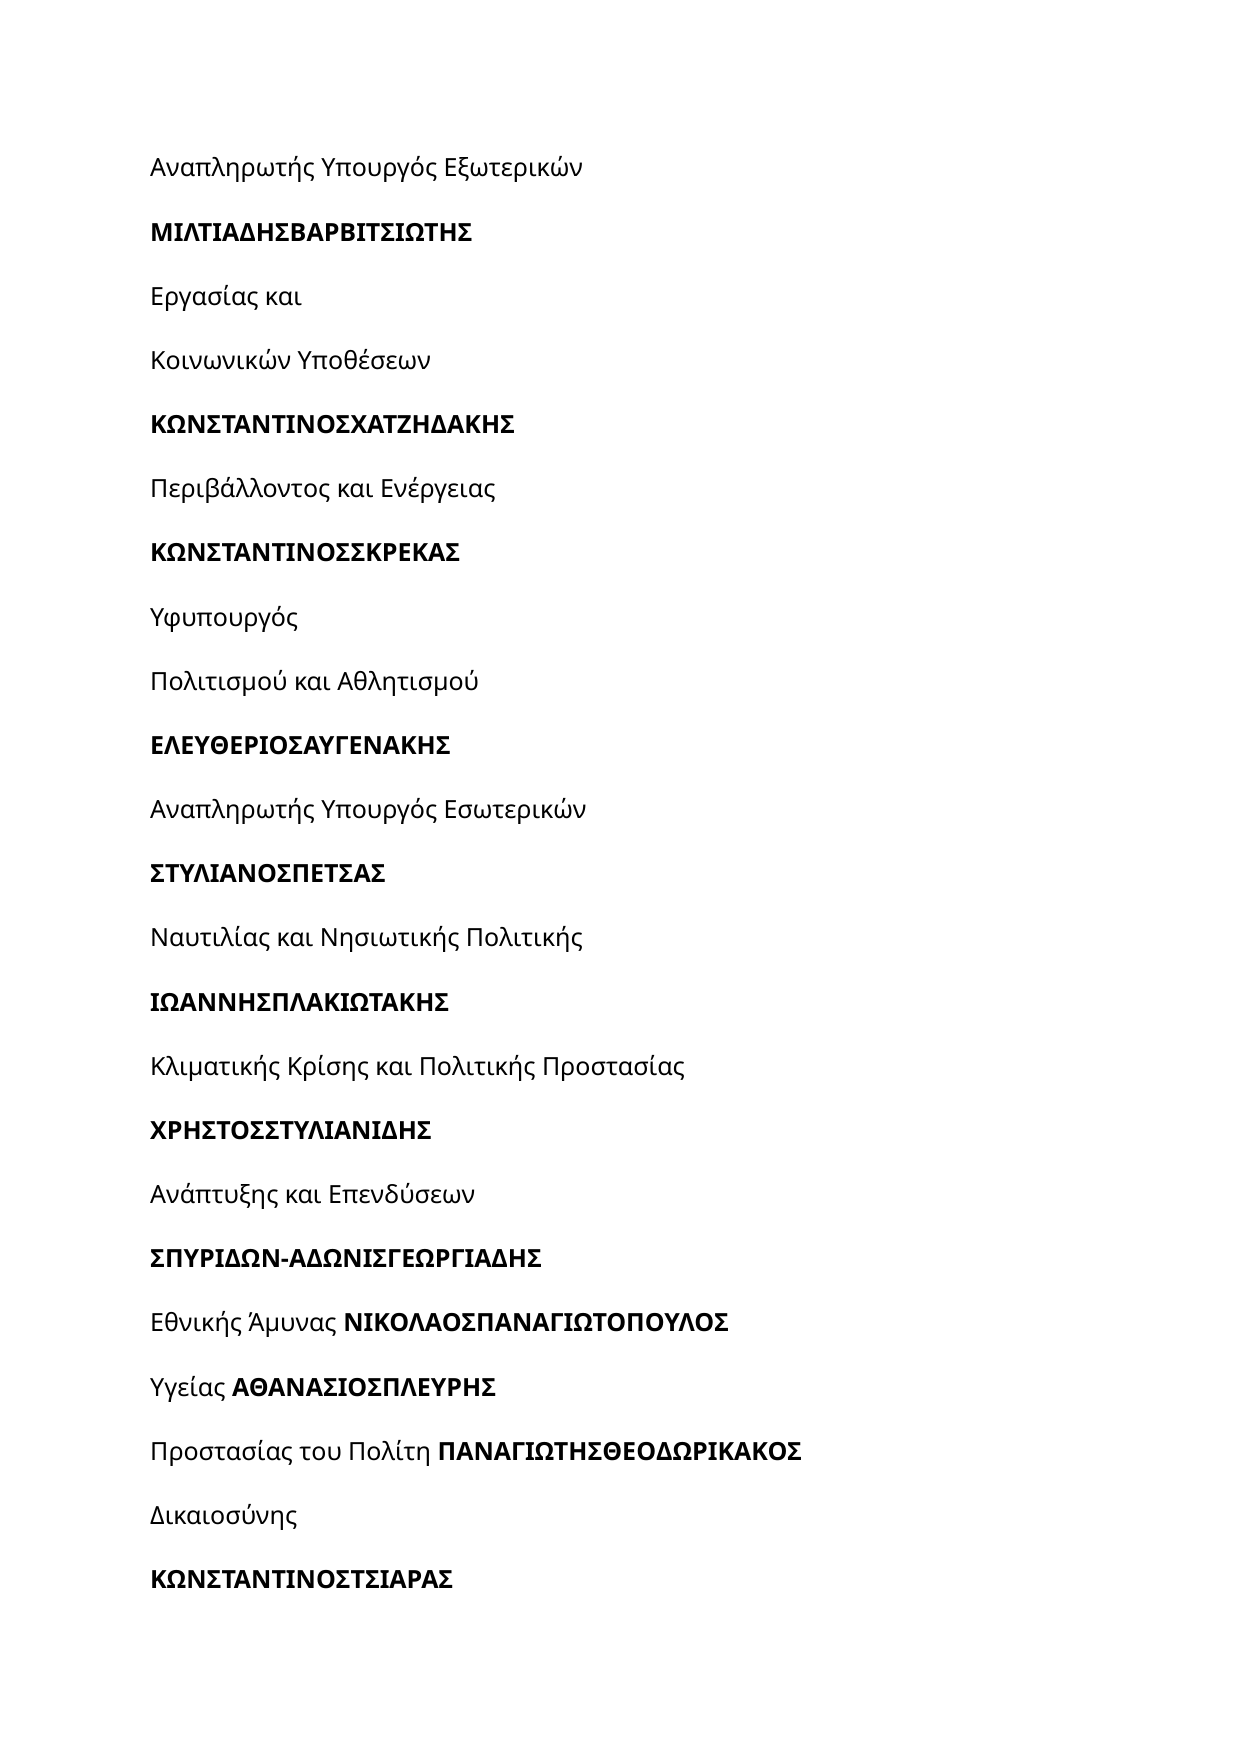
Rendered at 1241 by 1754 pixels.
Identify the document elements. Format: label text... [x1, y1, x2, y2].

text Ναυτιλίας και Νησιωτικής Πολιτικής [150, 920, 1090, 954]
text Εργασίας και [150, 278, 1090, 312]
text ΣΠΥΡΙΔΩΝ-ΑΔΩΝΙΣΓΕΩΡΓΙΑΔΗΣ [150, 1241, 1090, 1275]
text Ανάπτυξης και Επενδύσεων [150, 1177, 1090, 1211]
text ΚΩΝΣΤΑΝΤΙΝΟΣΧΑΤΖΗΔΑΚΗΣ [150, 407, 1090, 441]
text Προστασίας του Πολίτη ΠΑΝΑΓΙΩΤΗΣΘΕOΔΩΡΙΚΑΚΟΣ [150, 1433, 1090, 1467]
text Αναπληρωτής Υπουργός Εξωτερικών [150, 150, 1090, 184]
text Πολιτισμού και Αθλητισμού [150, 663, 1090, 697]
text ΣΤΥΛΙΑΝΟΣΠΕΤΣΑΣ [150, 856, 1090, 890]
text Υγείας ΑΘΑΝΑΣΙΟΣΠΛΕΥΡΗΣ [150, 1369, 1090, 1403]
text Κλιματικής Κρίσης και Πολιτικής Προστασίας [150, 1048, 1090, 1082]
text Υφυπουργός [150, 599, 1090, 633]
text ΧΡΗΣΤΟΣΣΤΥΛΙΑΝΙΔΗΣ [150, 1112, 1090, 1147]
text ΚΩΝΣΤΑΝΤΙΝΟΣΤΣΙΑΡΑΣ [150, 1562, 1090, 1596]
text Περιβάλλοντος και Ενέργειας [150, 471, 1090, 505]
text ΙΩΑΝΝΗΣΠΛΑΚΙΩΤΑΚΗΣ [150, 984, 1090, 1018]
text Κοινωνικών Υποθέσεων [150, 342, 1090, 377]
text ΜΙΛΤΙΑΔΗΣΒΑΡΒΙΤΣΙΩΤΗΣ [150, 214, 1090, 248]
text ΚΩΝΣΤΑΝΤΙΝΟΣΣΚΡΕΚΑΣ [150, 535, 1090, 569]
text ΕΛΕΥΘΕΡΙΟΣΑΥΓΕΝΑΚΗΣ [150, 727, 1090, 762]
text Εθνικής Άμυνας ΝΙΚΟΛΑΟΣΠΑΝΑΓΙΩΤΟΠΟΥΛΟΣ [150, 1305, 1090, 1339]
text Αναπληρωτής Υπουργός Εσωτερικών [150, 792, 1090, 826]
text Δικαιοσύνης [150, 1497, 1090, 1532]
